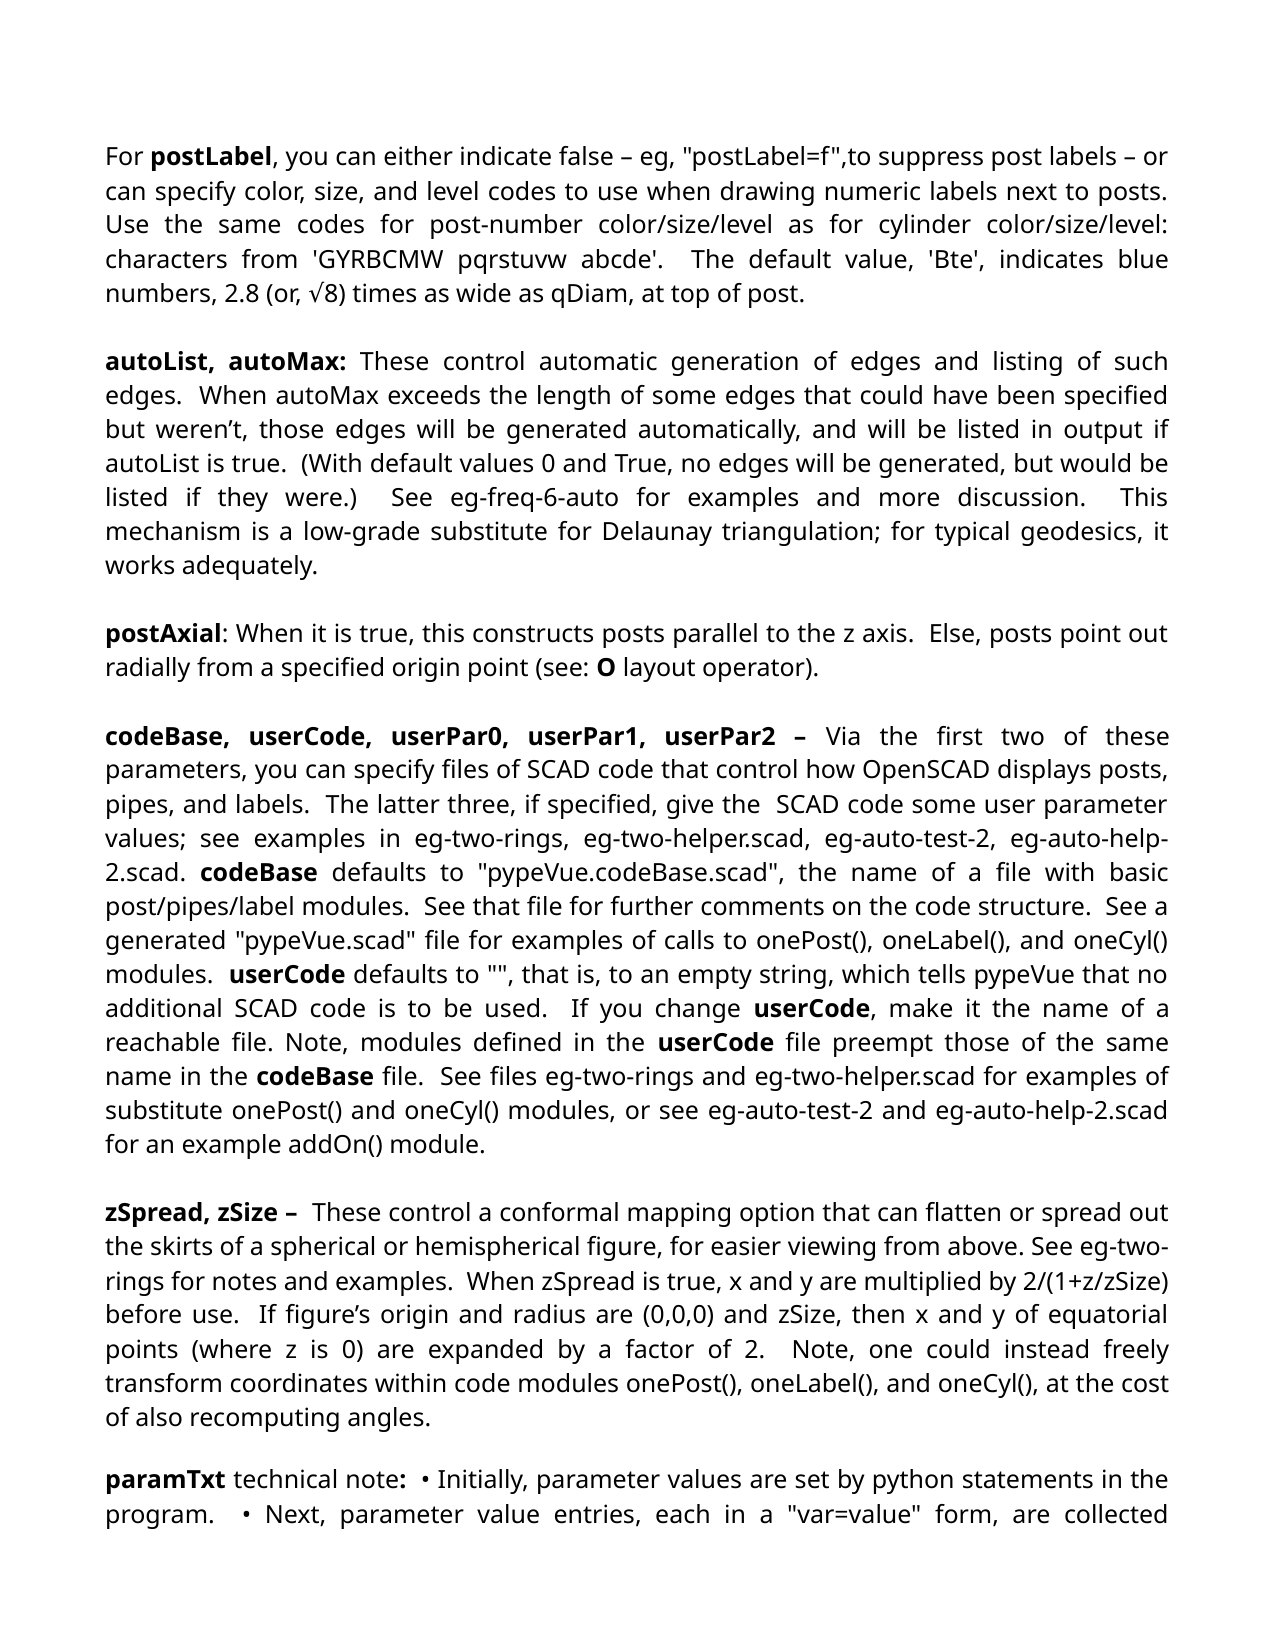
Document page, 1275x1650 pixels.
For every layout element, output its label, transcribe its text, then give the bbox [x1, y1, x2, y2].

text postAxial: When it is true, this constructs posts parallel to the z axis. Else, posts point out radially from a specified origin point (see: O layout operator). [105, 616, 1170, 684]
text autoList, autoMax: These control automatic generation of edges and listing of such edges. When autoMax exceeds the length of some edges that could have been specified but weren’t, those edges will be generated automatically, and will be listed in output if autoList is true. (With default values 0 and True, no edges will be generated, but would be listed if they were.) See eg-freq-6-auto for examples and more discussion. This mechanism is a low-grade substitute for Delaunay triangulation; for typical geodesics, it works adequately. [105, 343, 1170, 582]
text codeBase, userCode, userPar0, userPar1, userPar2 – Via the first two of these parameters, you can specify files of SCAD code that control how OpenSCAD displays posts, pipes, and labels. The latter three, if specified, give the SCAD code some user parameter values; see examples in eg-two-rings, eg-two-helper.scad, eg-auto-test-2, eg-auto-help-2.scad. codeBase defaults to "pypeVue.codeBase.scad", the name of a file with basic post/pipes/label modules. See that file for further comments on the code structure. See a generated "pypeVue.scad" file for examples of calls to onePost(), oneLabel(), and oneCyl() modules. userCode defaults to "", that is, to an empty string, which tells pypeVue that no additional SCAD code is to be used. If you change userCode, make it the name of a reachable file. Note, modules defined in the userCode file preempt those of the same name in the codeBase file. See files eg-two-rings and eg-two-helper.scad for examples of substitute onePost() and oneCyl() modules, or see eg-auto-test-2 and eg-auto-help-2.scad for an example addOn() module. [105, 718, 1170, 1161]
text paramTxt technical note: • Initially, parameter values are set by python statements in the program. • Next, parameter value entries, each in a "var=value" form, are collected [105, 1462, 1170, 1530]
text For postLabel, you can either indicate false – eg, "postLabel=f",to suppress post labels – or can specify color, size, and level codes to use when drawing numeric labels next to posts. Use the same codes for post-number color/size/level as for cylinder color/size/level: characters from 'GYRBCMW pqrstuvw abcde'. The default value, 'Bte', indicates blue numbers, 2.8 (or, √8) times as wide as qDiam, at top of post. [105, 139, 1170, 309]
text zSpread, zSize – These control a conformal mapping option that can flatten or spread out the skirts of a spherical or hemispherical figure, for easier viewing from above. See eg-two-rings for notes and examples. When zSpread is true, x and y are multiplied by 2/(1+z/zSize) before use. If figure’s origin and radius are (0,0,0) and zSize, then x and y of equatorial points (where z is 0) are expanded by a factor of 2. Note, one could instead freely transform coordinates within code modules onePost(), oneLabel(), and oneCyl(), at the cost of also recomputing angles. [105, 1195, 1170, 1433]
